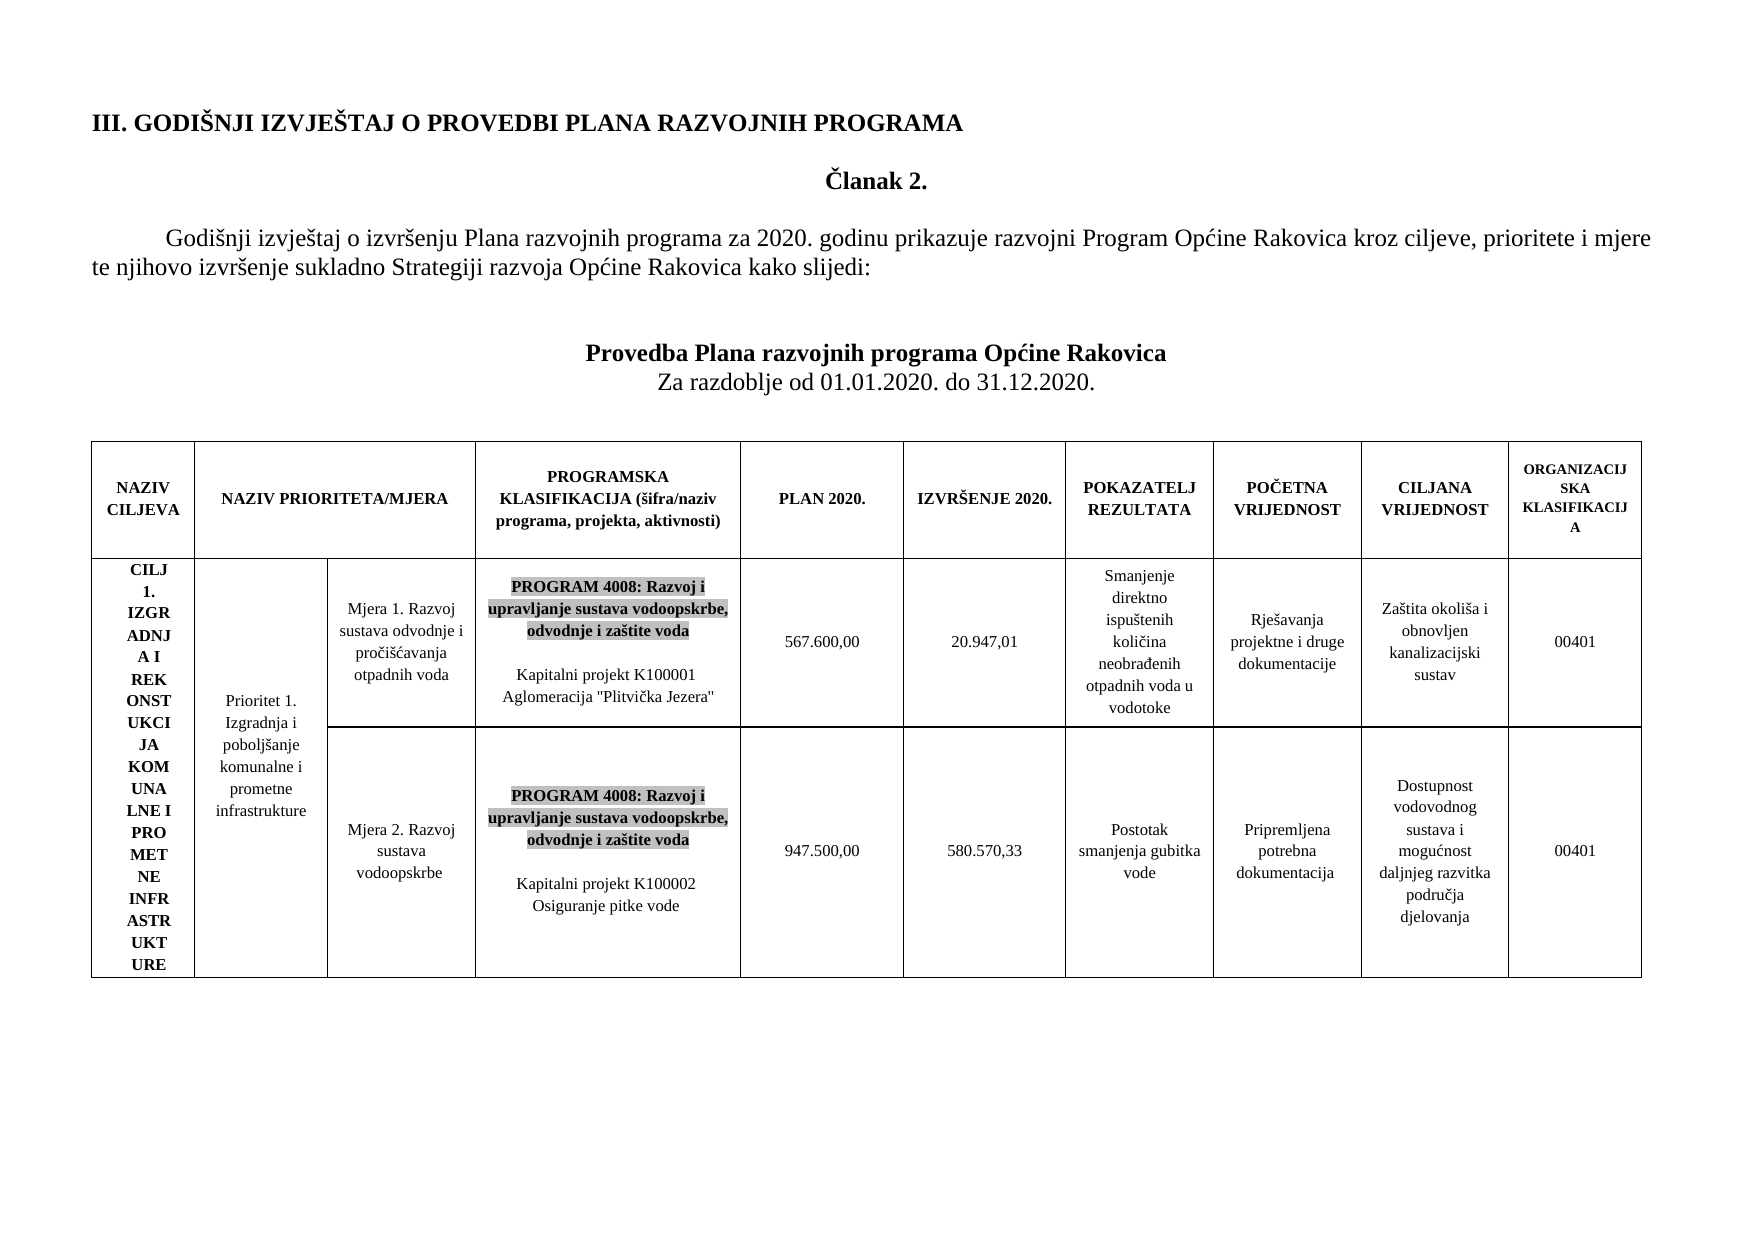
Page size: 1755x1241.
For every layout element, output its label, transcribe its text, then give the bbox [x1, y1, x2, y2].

table_cell CILJ 1. IZGRADNJA I REKONSTUKCIJA KOMUNALNE I PROMETNE INFRASTRUKTURE [92, 559, 194, 977]
table_header ORGANIZACIJSKA KLASIFIKACIJA [1509, 442, 1641, 558]
table_cell Prioritet 1. Izgradnja i poboljšanje komunalne i prometne infrastrukture [195, 559, 327, 977]
table_cell 580.570,33 [904, 728, 1065, 977]
text Godišnji izvještaj o izvršenju Plana razvojnih programa za 2020. godinu prikazuje razvojni Program Općine Rakovica kroz ciljeve, prioritete i mjere te njihovo izvršenje sukladno Strategiji razvoja Općine Rakovica kako slijedi: [92, 223, 1660, 281]
table_cell Smanjenje direktno ispuštenih količina neobrađenih otpadnih voda u vodotoke [1066, 559, 1213, 726]
table_cell Pripremljena potrebna dokumentacija [1214, 728, 1361, 977]
text Članak 2. [92, 166, 1660, 194]
table_header CILJANA VRIJEDNOST [1362, 442, 1508, 558]
table_header POKAZATELJ REZULTATA [1066, 442, 1213, 558]
table_header IZVRŠENJE 2020. [904, 442, 1065, 558]
table_cell Postotak smanjenja gubitka vode [1066, 728, 1213, 977]
table_cell 00401 [1509, 728, 1641, 977]
table_cell PROGRAM 4008: Razvoj i upravljanje sustava vodoopskrbe, odvodnje i zaštite voda Kapitalni projekt K100001 Aglomeracija ''Plitvička Jezera'' [476, 559, 740, 726]
table_cell 20.947,01 [904, 559, 1065, 726]
table_cell 947.500,00 [741, 728, 903, 977]
table_cell Dostupnost vodovodnog sustava i mogućnost daljnjeg razvitka područja djelovanja [1362, 728, 1508, 977]
table_cell 00401 [1509, 559, 1641, 726]
table_cell Zaštita okoliša i obnovljen kanalizacijski sustav [1362, 559, 1508, 726]
text Provedba Plana razvojnih programa Općine Rakovica [92, 338, 1660, 367]
table_header PLAN 2020. [741, 442, 903, 558]
table_cell Mjera 2. Razvoj sustava vodoopskrbe [328, 728, 475, 977]
text III. GODIŠNJI IZVJEŠTAJ O PROVEDBI PLANA RAZVOJNIH PROGRAMA [92, 108, 1660, 137]
table_header POČETNA VRIJEDNOST [1214, 442, 1361, 558]
text Za razdoblje od 01.01.2020. do 31.12.2020. [92, 367, 1660, 396]
table_cell PROGRAM 4008: Razvoj i upravljanje sustava vodoopskrbe, odvodnje i zaštite voda Kapitalni projekt K100002 Osiguranje pitke vode [476, 728, 740, 977]
table_cell 567.600,00 [741, 559, 903, 726]
table_cell Rješavanja projektne i druge dokumentacije [1214, 559, 1361, 726]
table_header NAZIV PRIORITETA/MJERA [195, 442, 475, 558]
table_cell Mjera 1. Razvoj sustava odvodnje i pročišćavanja otpadnih voda [328, 559, 475, 726]
table_header PROGRAMSKA KLASIFIKACIJA (šifra/naziv programa, projekta, aktivnosti) [476, 442, 740, 558]
table_header NAZIV CILJEVA [92, 442, 194, 558]
